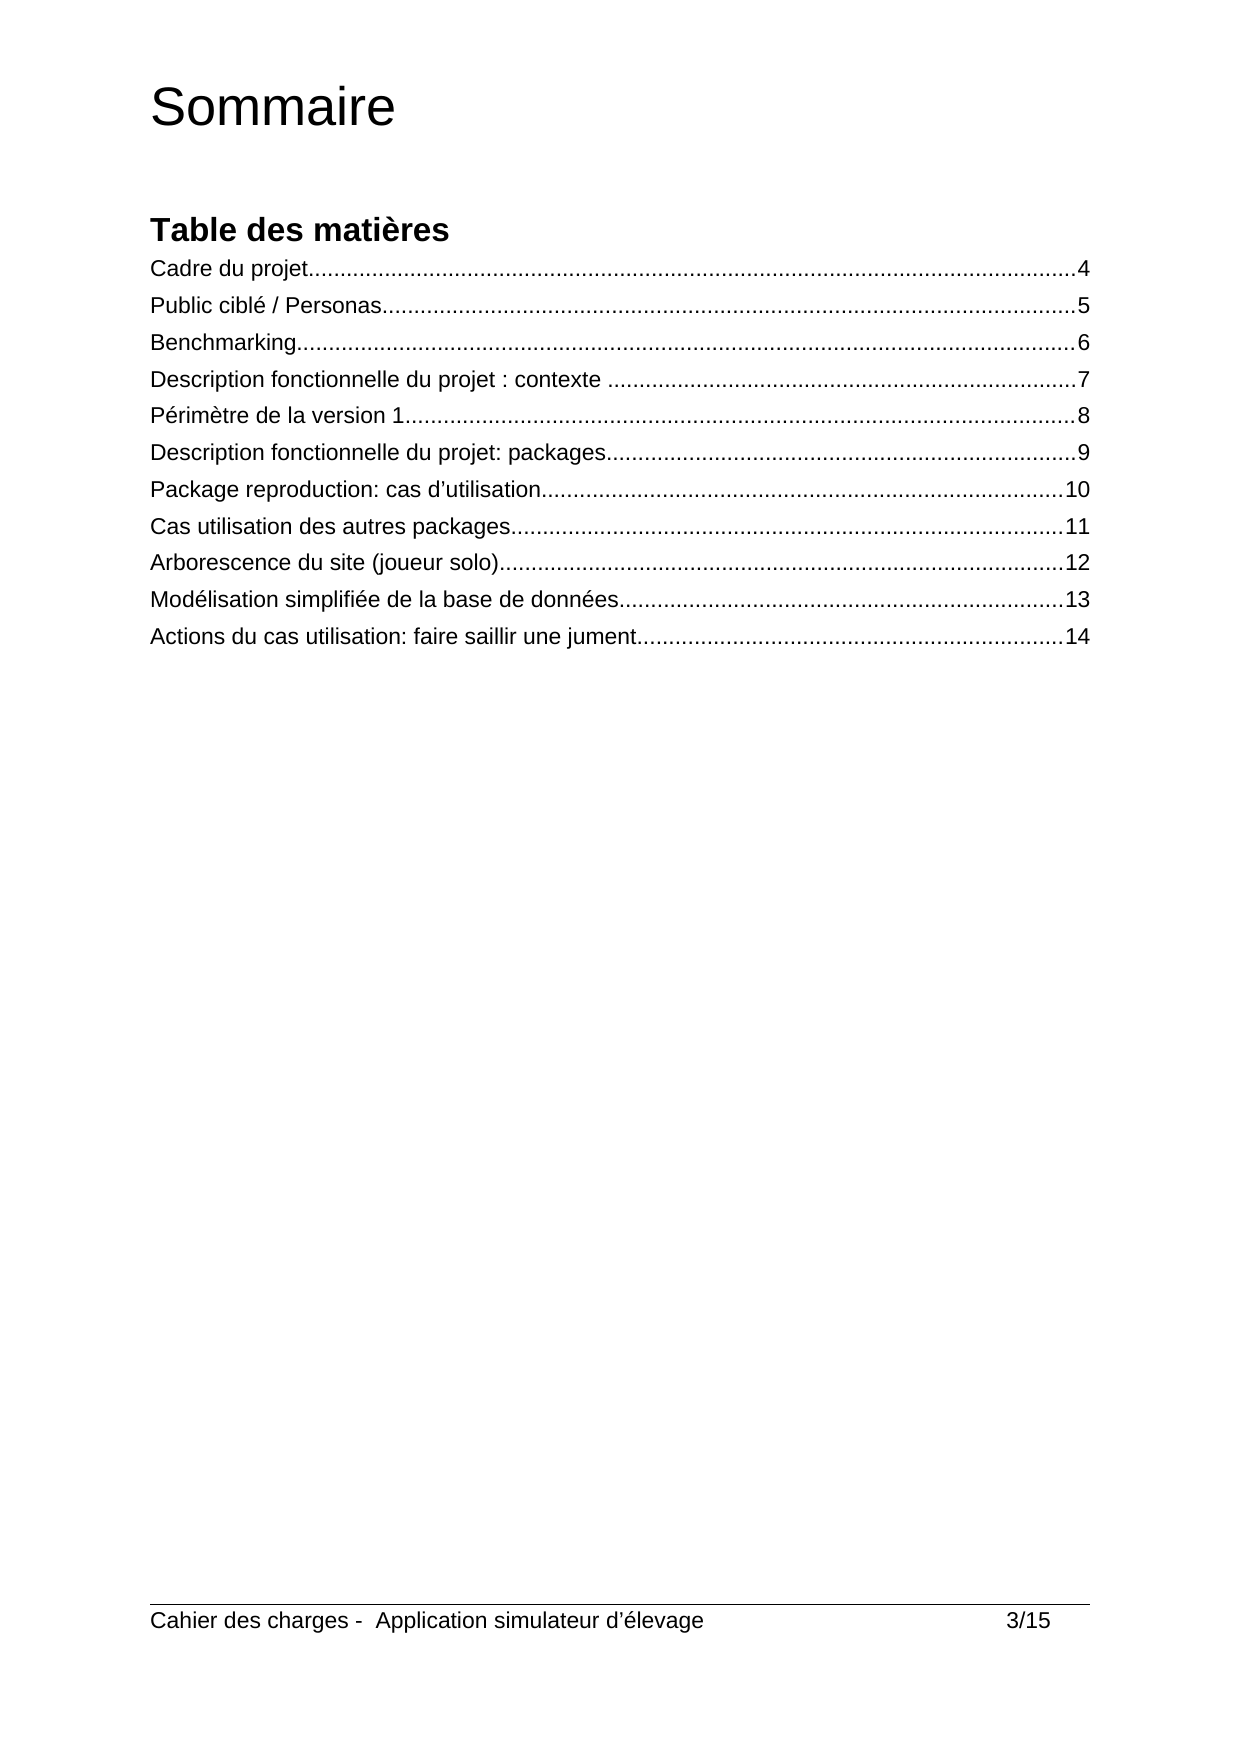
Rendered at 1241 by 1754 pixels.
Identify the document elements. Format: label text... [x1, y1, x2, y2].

text Package reproduction: cas d’utilisation 10 [150, 476, 1090, 502]
text Arborescence du site (joueur solo) 12 [150, 549, 1090, 576]
text Cas utilisation des autres packages 11 [150, 513, 1090, 539]
subtitle Sommaire [150, 75, 1090, 137]
text Périmètre de la version 1 8 [150, 402, 1090, 429]
text Benchmarking 6 [150, 329, 1090, 355]
text Public ciblé / Personas 5 [150, 292, 1090, 318]
text Actions du cas utilisation: faire saillir une jument 14 [150, 623, 1090, 649]
text Modélisation simplifiée de la base de données 13 [150, 586, 1090, 612]
text Cadre du projet 4 [150, 255, 1090, 282]
text Description fonctionnelle du projet: packages 9 [150, 439, 1090, 465]
text Description fonctionnelle du projet : contexte 7 [150, 366, 1090, 392]
subtitle Table des matières [150, 211, 1090, 249]
